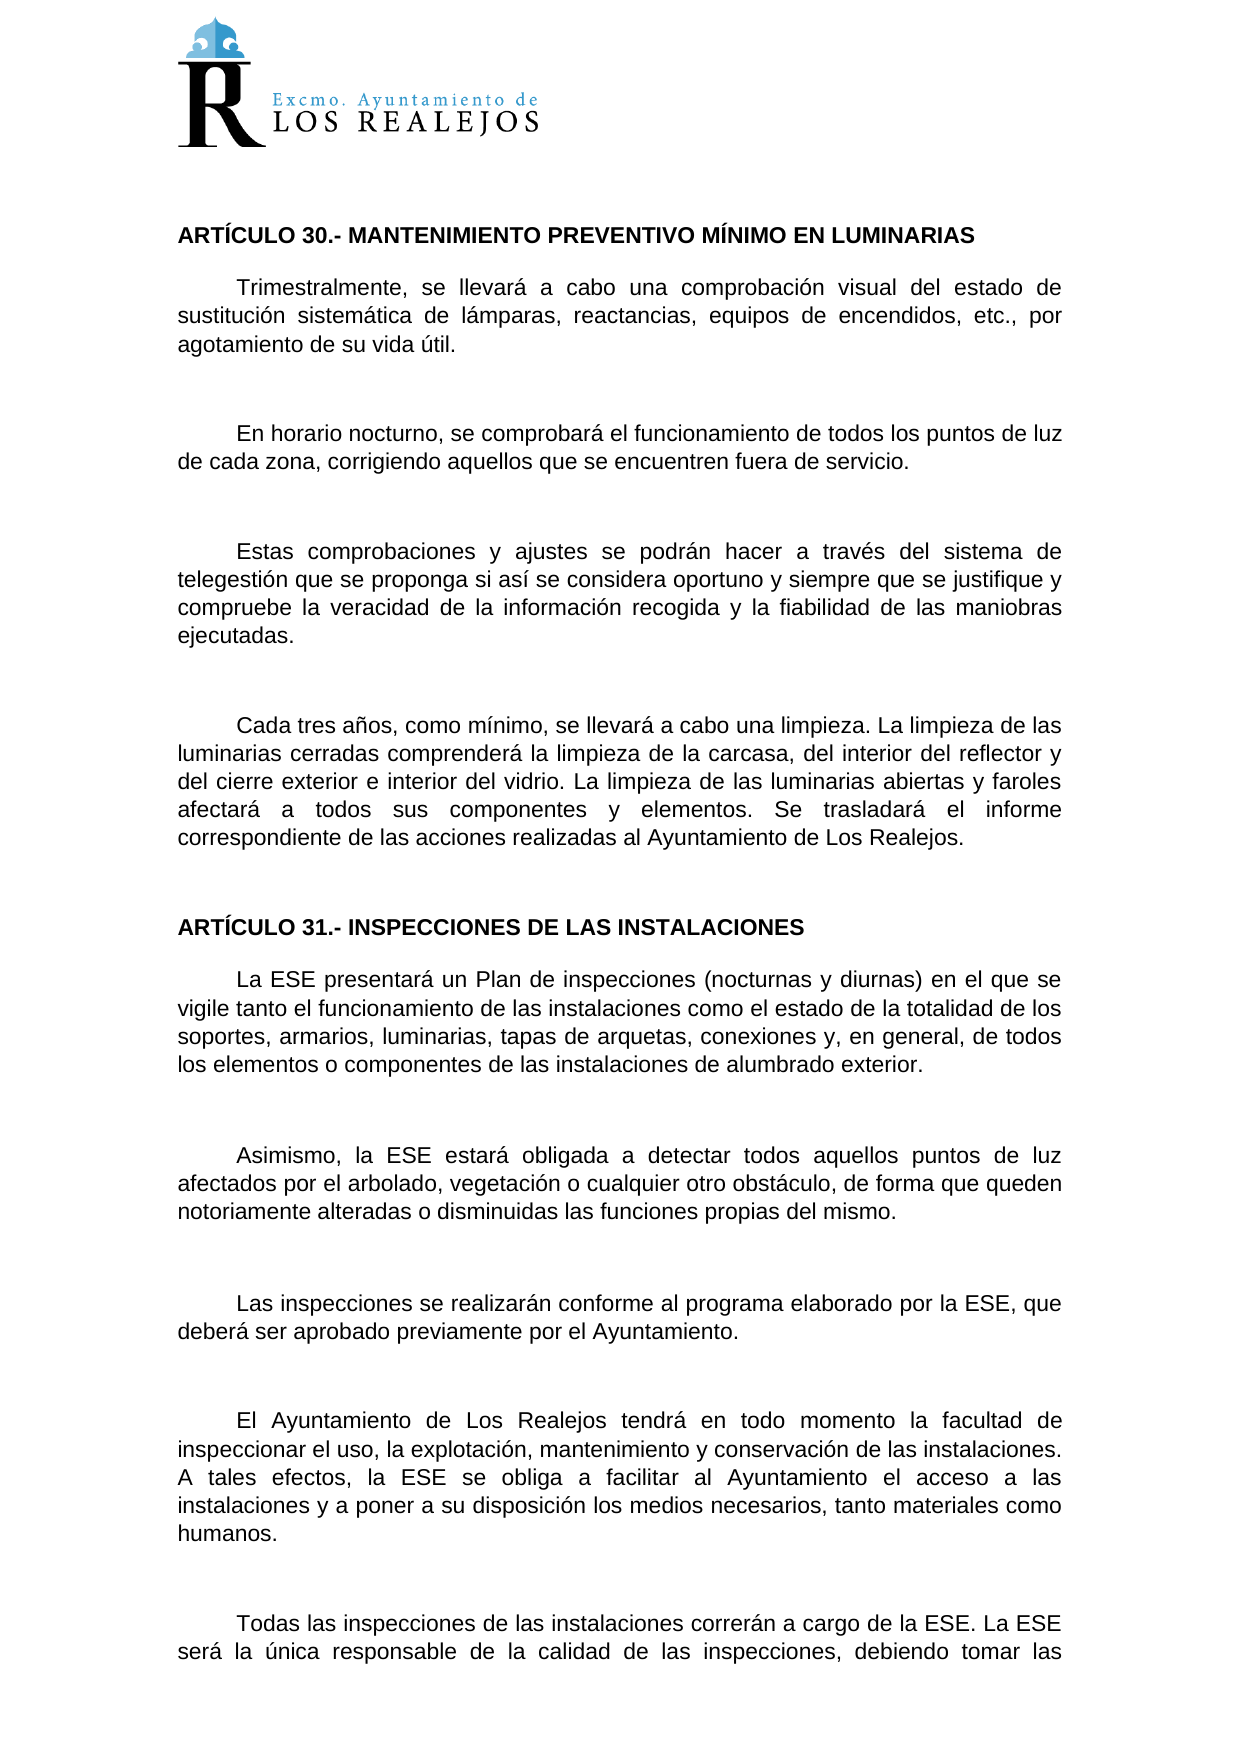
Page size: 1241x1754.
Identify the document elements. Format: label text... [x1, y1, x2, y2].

text La ESE presentará un Plan de inspecciones (nocturnas y diurnas) en el que se vigile tanto el funcionamiento de las instalaciones como el estado de la totalidad de los soportes, armarios, luminarias, tapas de arquetas, conexiones y, en general, de todos los elementos o componentes de las instalaciones de alumbrado exterior. [177, 966, 1063, 1077]
text Estas comprobaciones y ajustes se podrán hacer a través del sistema de telegestión que se proponga si así se considera oportuno y siempre que se justifique y compruebe la veracidad de la información recogida y la fiabilidad de las maniobras ejecutadas. [177, 538, 1063, 649]
text ARTÍCULO 31.- INSPECCIONES DE LAS INSTALACIONES [177, 914, 1063, 940]
text Asimismo, la ESE estará obligada a detectar todos aquellos puntos de luz afectados por el arbolado, vegetación o cualquier otro obstáculo, de forma que queden notoriamente alteradas o disminuidas las funciones propias del mismo. [177, 1142, 1063, 1225]
text Cada tres años, como mínimo, se llevará a cabo una limpieza. La limpieza de las luminarias cerradas comprenderá la limpieza de la carcasa, del interior del reflector y del cierre exterior e interior del vidrio. La limpieza de las luminarias abiertas y faroles afectará a todos sus componentes y elementos. Se trasladará el informe correspondiente de las acciones realizadas al Ayuntamiento de Los Realejos. [177, 712, 1063, 851]
text En horario nocturno, se comprobará el funcionamiento de todos los puntos de luz de cada zona, corrigiendo aquellos que se encuentren fuera de servicio. [177, 420, 1063, 475]
text Trimestralmente, se llevará a cabo una comprobación visual del estado de sustitución sistemática de lámparas, reactancias, equipos de encendidos, etc., por agotamiento de su vida útil. [177, 274, 1063, 357]
text ARTÍCULO 30.- MANTENIMIENTO PREVENTIVO MÍNIMO EN LUMINARIAS [177, 222, 1063, 248]
text Las inspecciones se realizarán conforme al programa elaborado por la ESE, que deberá ser aprobado previamente por el Ayuntamiento. [177, 1290, 1063, 1344]
text Todas las inspecciones de las instalaciones correrán a cargo de la ESE. La ESE será la única responsable de la calidad de las inspecciones, debiendo tomar las [177, 1609, 1063, 1664]
text El Ayuntamiento de Los Realejos tendrá en todo momento la facultad de inspeccionar el uso, la explotación, mantenimiento y conservación de las instalaciones. A tales efectos, la ESE se obliga a facilitar al Ayuntamiento el acceso a las instalaciones y a poner a su disposición los medios necesarios, tanto materiales como humanos. [177, 1407, 1063, 1546]
